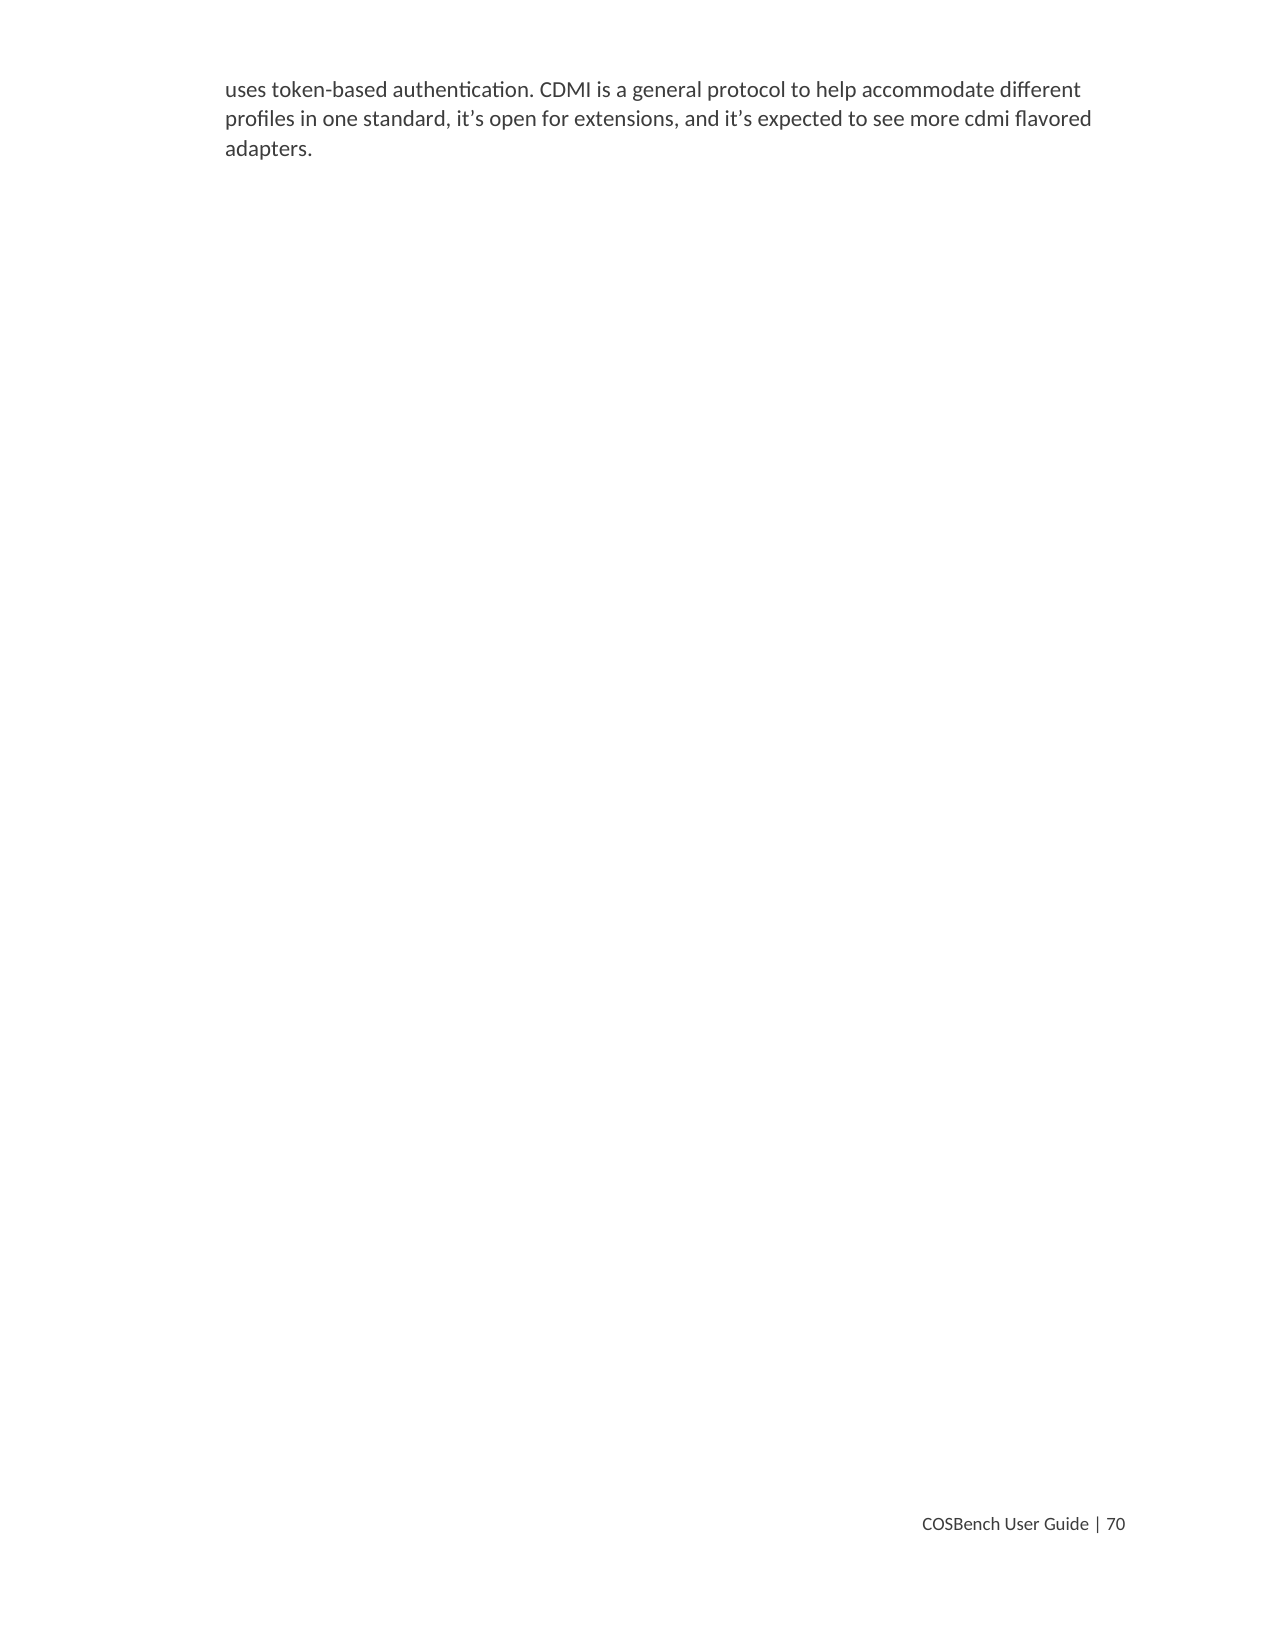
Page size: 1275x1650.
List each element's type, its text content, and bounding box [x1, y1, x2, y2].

text uses token-based authentication. CDMI is a general protocol to help accommodate different profiles in one standard, it’s open for extensions, and it’s expected to see more cdmi flavored adapters. [225, 75, 1125, 162]
